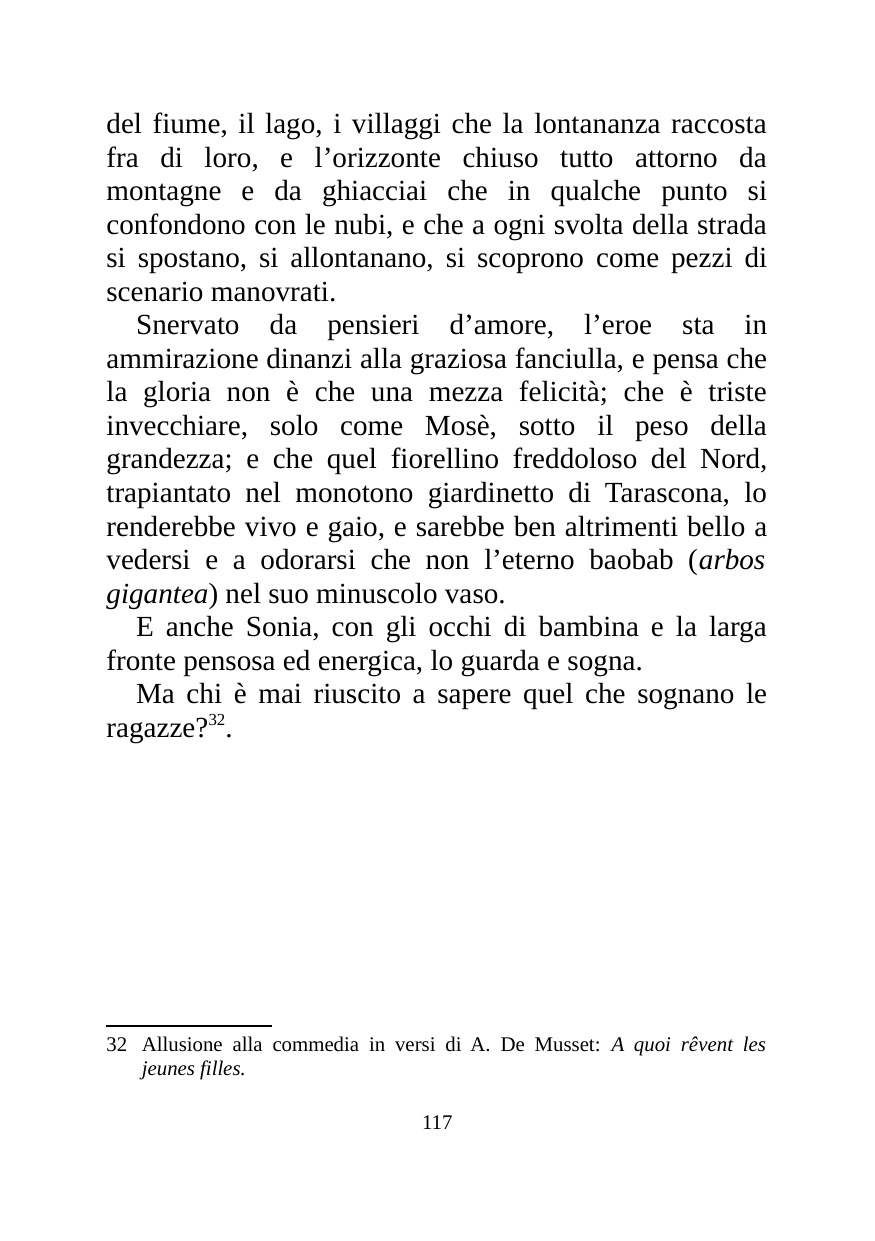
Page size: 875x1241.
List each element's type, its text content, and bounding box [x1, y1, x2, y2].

text Ma chi è mai riuscito a sapere quel che sognano le ragazze?. [106, 676, 768, 743]
text E anche Sonia, con gli occhi di bambina e la larga fronte pensosa ed energica, lo guarda e sogna. [106, 609, 768, 676]
text Snervato da pensieri d’amore, l’eroe sta in ammirazione dinanzi alla graziosa fanciulla, e pensa che la gloria non è che una mezza felicità; che è triste invecchiare, solo come Mosè, sotto il peso della grandezza; e che quel fiorellino freddoloso del Nord, trapiantato nel monotono giardinetto di Tarascona, lo renderebbe vivo e gaio, e sarebbe ben altrimenti bello a vedersi e a odorarsi che non l’eterno baobab (arbos gigantea) nel suo minuscolo vaso. [106, 307, 768, 609]
text Allusione alla commedia in versi di A. De Musset: A quoi rêvent les jeunes filles. [106, 1032, 768, 1080]
text del fiume, il lago, i villaggi che la lontananza raccosta fra di loro, e l’orizzonte chiuso tutto attorno da montagne e da ghiacciai che in qualche punto si confondono con le nubi, e che a ogni svolta della strada si spostano, si allontanano, si scoprono come pezzi di scenario manovrati. [106, 106, 768, 307]
